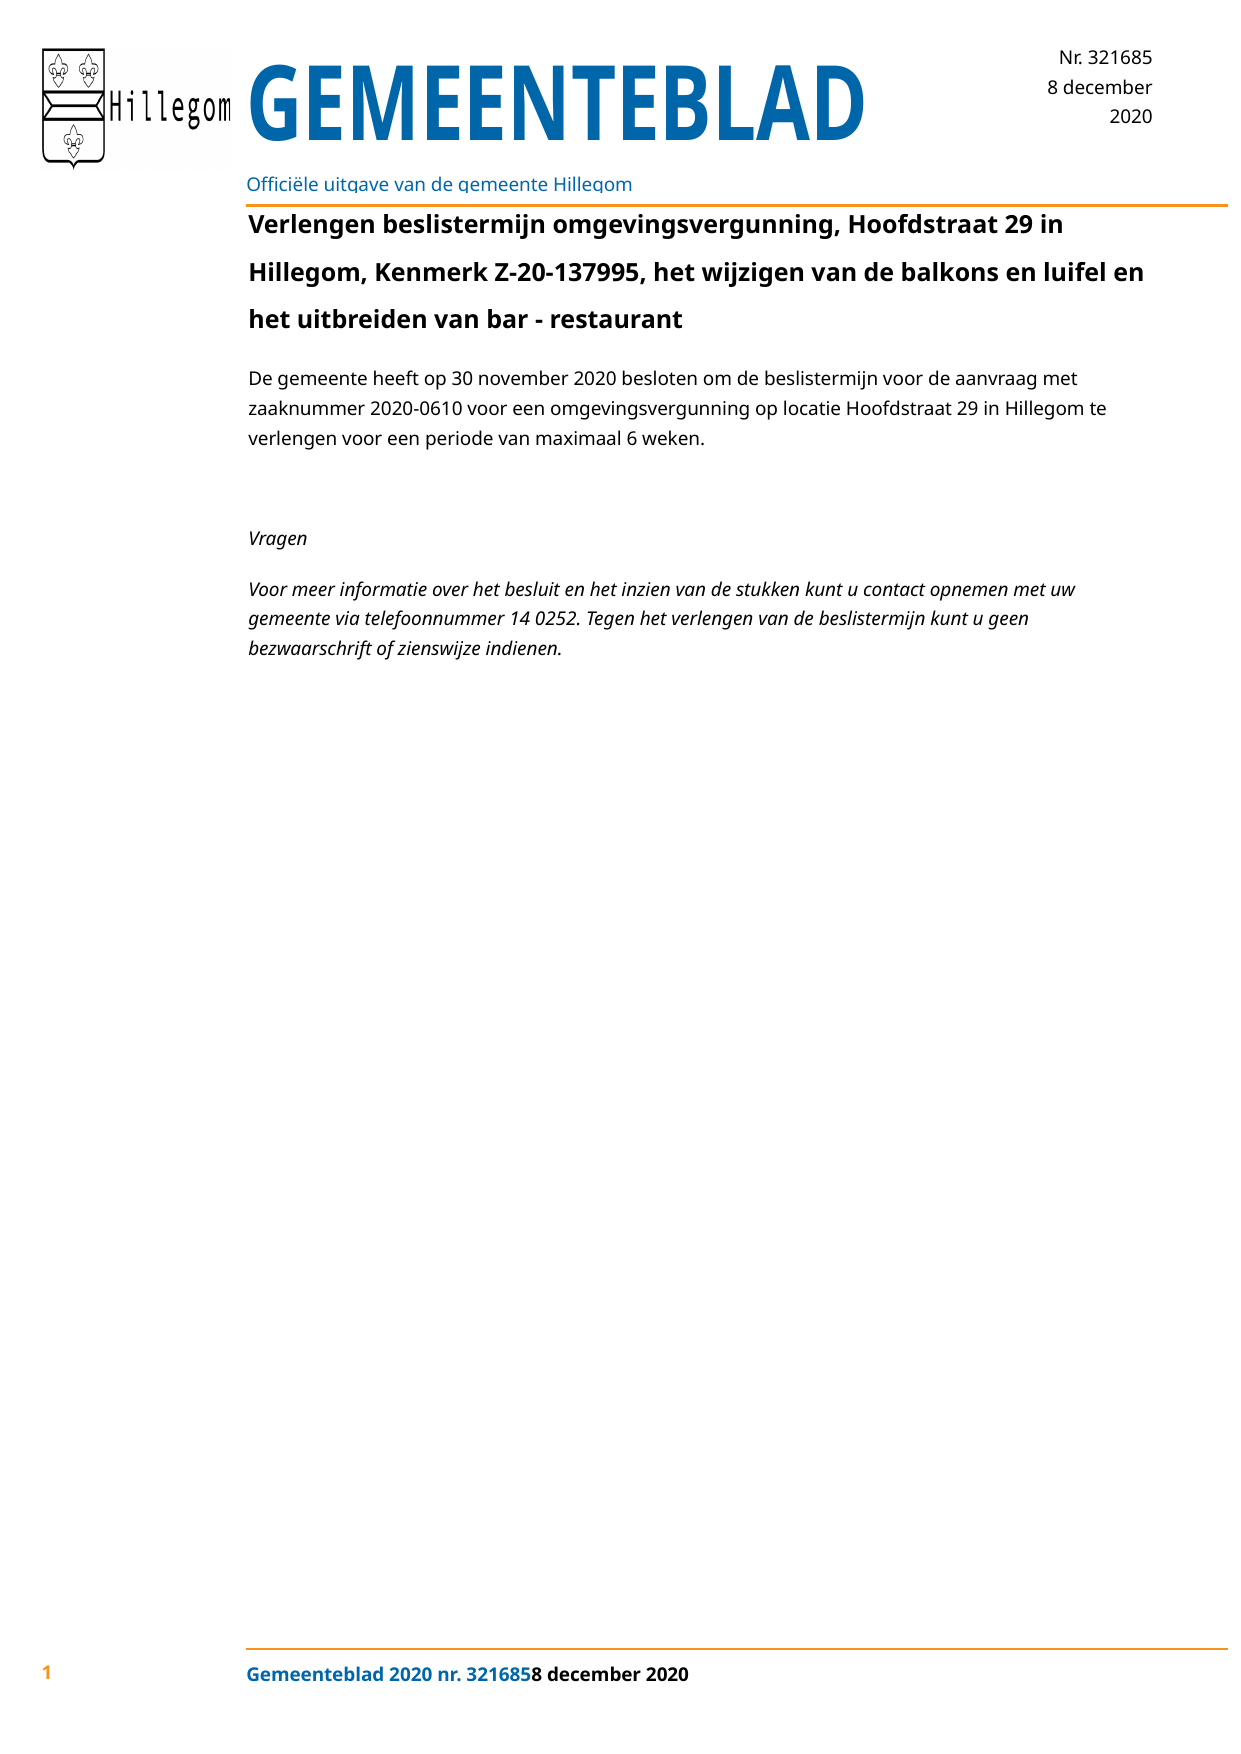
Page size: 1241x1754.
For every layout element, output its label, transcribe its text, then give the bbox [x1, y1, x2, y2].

text Verlengen beslistermijn omgevingsvergunning, Hoofdstraat 29 in Hillegom, Kenmerk Z-20-137995, het wijzigen van de balkons en luifel en het uitbreiden van bar - restaurant [248, 207, 1152, 336]
text Vragen [248, 526, 1152, 551]
picture [41, 47, 231, 172]
text Voor meer informatie over het besluit en het inzien van de stukken kunt u contact opnemen met uw gemeente via telefoonnummer 14 0252. Tegen het verlengen van de beslistermijn kunt u geen bezwaarschrift of zienswijze indienen. [248, 576, 1152, 661]
text De gemeente heeft op 30 november 2020 besloten om de beslistermijn voor de aanvraag met zaaknummer 2020-0610 voor een omgevingsvergunning op locatie Hoofdstraat 29 in Hillegom te verlengen voor een periode van maximaal 6 weken. [248, 366, 1152, 450]
